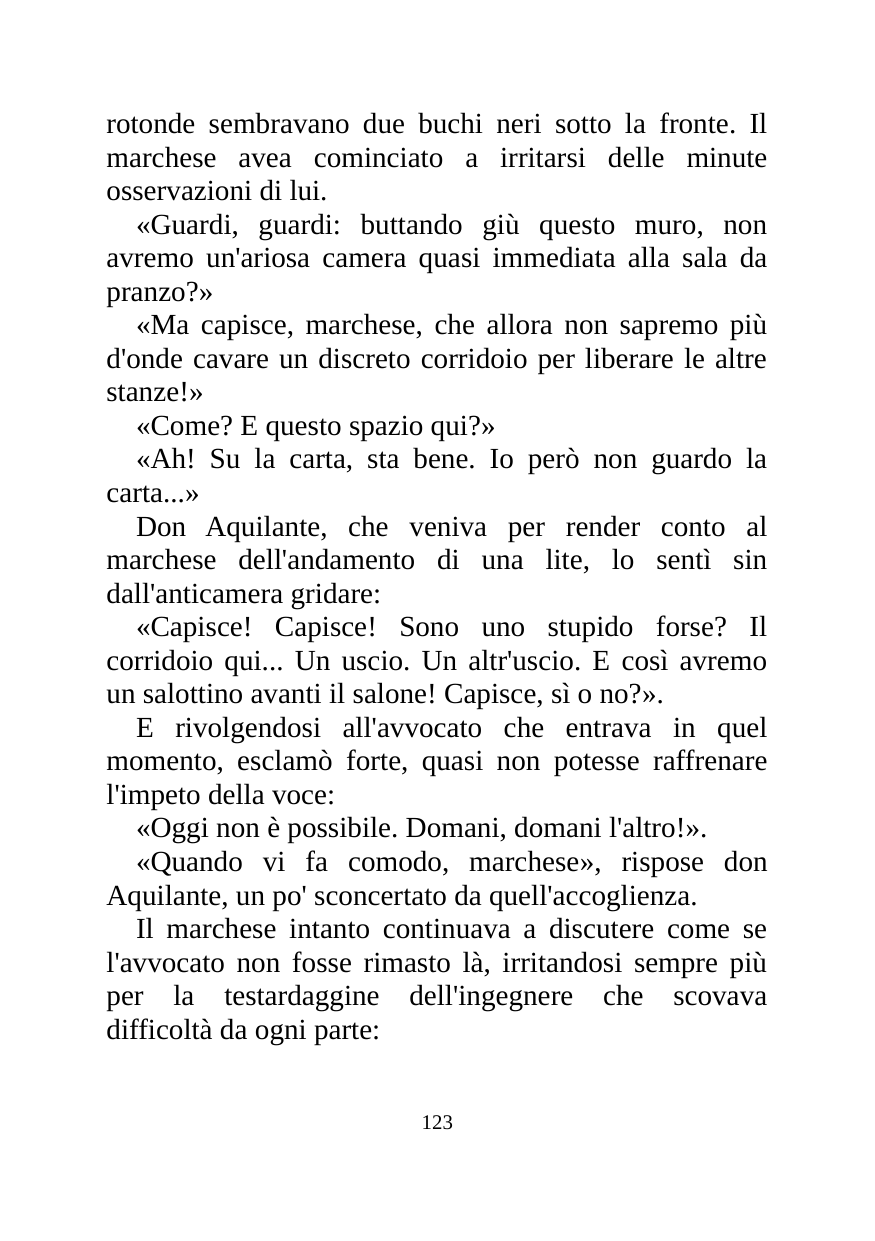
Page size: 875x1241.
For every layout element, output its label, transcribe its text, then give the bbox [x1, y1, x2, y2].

text «Ma capisce, marchese, che allora non sapremo più d'onde cavare un discreto corridoio per liberare le altre stanze!» [106, 307, 768, 408]
text «Come? E questo spazio qui?» [106, 408, 768, 442]
text «Oggi non è possibile. Domani, domani l'altro!». [106, 811, 768, 844]
text rotonde sembravano due buchi neri sotto la fronte. Il marchese avea cominciato a irritarsi delle minute osservazioni di lui. [106, 106, 768, 207]
text «Quando vi fa comodo, marchese», rispose don Aquilante, un po' sconcertato da quell'accoglienza. [106, 844, 768, 911]
text «Capisce! Capisce! Sono uno stupido forse? Il corridoio qui... Un uscio. Un altr'uscio. E così avremo un salottino avanti il salone! Capisce, sì o no?». [106, 609, 768, 710]
text Il marchese intanto continuava a discutere come se l'avvocato non fosse rimasto là, irritandosi sempre più per la testardaggine dell'ingegnere che scovava difficoltà da ogni parte: [106, 911, 768, 1045]
text E rivolgendosi all'avvocato che entrava in quel momento, esclamò forte, quasi non potesse raffrenare l'impeto della voce: [106, 710, 768, 811]
text «Guardi, guardi: buttando giù questo muro, non avremo un'ariosa camera quasi immediata alla sala da pranzo?» [106, 207, 768, 307]
text «Ah! Su la carta, sta bene. Io però non guardo la carta...» [106, 442, 768, 509]
text Don Aquilante, che veniva per render conto al marchese dell'andamento di una lite, lo sentì sin dall'anticamera gridare: [106, 509, 768, 609]
